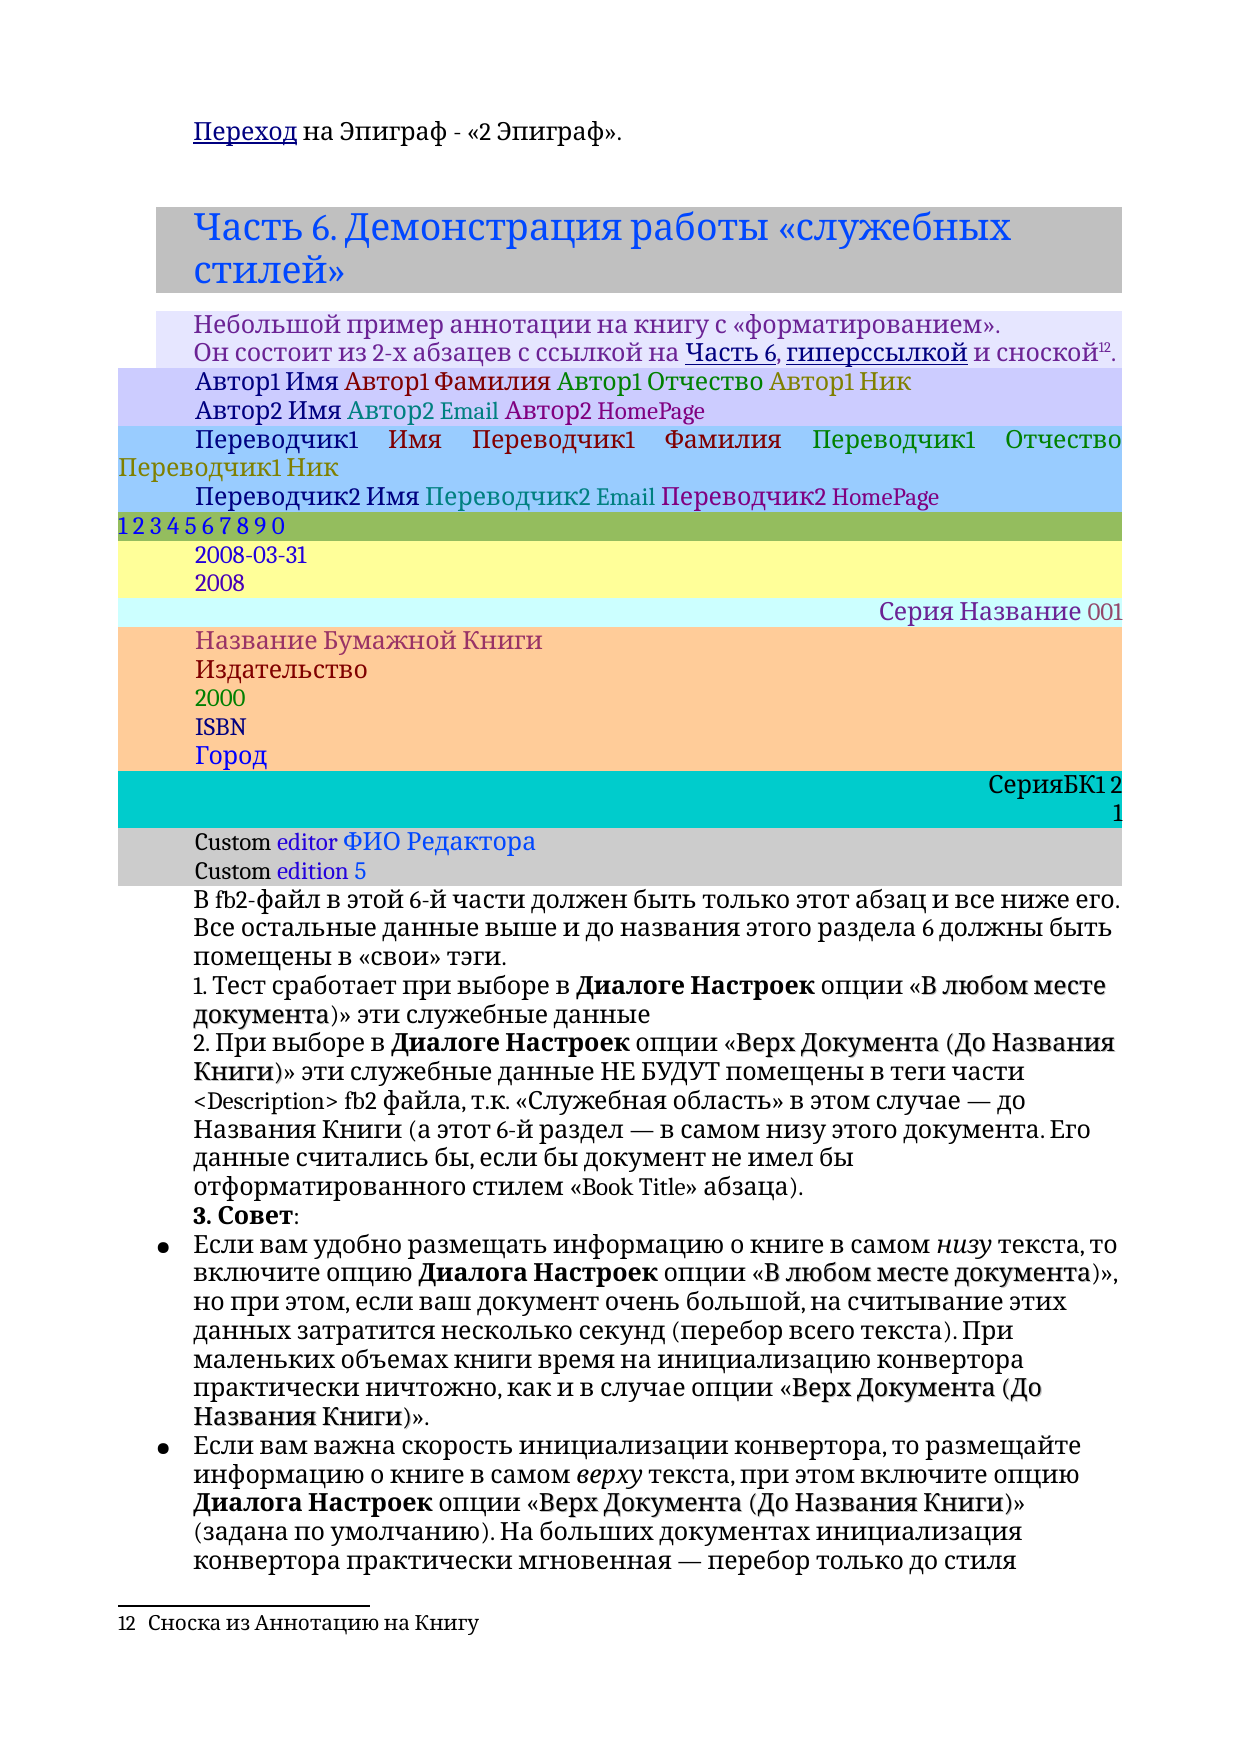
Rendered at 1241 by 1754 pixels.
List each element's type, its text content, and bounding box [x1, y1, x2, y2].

text 2008-03-31 [118, 541, 1122, 569]
text Издательство [118, 656, 1122, 684]
text Автор2 Имя Автор2 Email Автор2 HomePage [118, 397, 1122, 426]
list Часть 6. Демонстрация работы «служебных стилей» [156, 207, 1122, 293]
list Небольшой пример аннотации на книгу с «форматированием». [156, 311, 1122, 339]
text Переводчик2 Имя Переводчик2 Email Переводчик2 HomePage [118, 483, 1122, 512]
text ISBN [118, 713, 1122, 742]
text Переводчик1 Имя Переводчик1 Фамилия Переводчик1 Отчество Переводчик1 Ник [118, 426, 1122, 483]
list Переход на Эпиграф - «2 Эпиграф». [156, 118, 1122, 147]
list Если вам удобно размещать информацию о книге в самом низу текста, то включите опцию Диалога Настроек опции «В любом месте документа)», но при этом, если ваш документ очень большой, на считывание этих данных затратится несколько секунд (перебор всего текста). При маленьких объемах книги время на инициализацию конвертора практически ничтожно, как и в случае опции «Верх Документа (До Названия Книги)». [156, 1231, 1122, 1432]
list 2. При выборе в Диалоге Настроек опции «Верх Документа (До Названия Книги)» эти служебные данные НЕ БУДУТ помещены в теги части <Description> fb2 файла, т.к. «Служебная область» в этом случае — до Названия Книги (а этот 6-й раздел — в самом низу этого документа. Его данные считались бы, если бы документ не имел бы отформатированного стилем «Book Title» абзаца). [156, 1029, 1122, 1202]
text Серия Название 001 [118, 598, 1122, 627]
text 2008 [118, 569, 1122, 598]
text 1 [118, 799, 1122, 828]
text 1 2 3 4 5 6 7 8 9 0 [118, 512, 1122, 541]
list Сноска из Аннотацию на Книгу [118, 1612, 1122, 1636]
text СерияБК1 2 [118, 771, 1122, 799]
text 2000 [118, 684, 1122, 713]
list В fb2-файл в этой 6-й части должен быть только этот абзац и все ниже его. Все остальные данные выше и до названия этого раздела 6 должны быть помещены в «свои» тэги. [156, 886, 1122, 972]
list Если вам важна скорость инициализации конвертора, то размещайте информацию о книге в самом верху текста, при этом включите опцию Диалога Настроек опции «Верх Документа (До Названия Книги)» (задана по умолчанию). На больших документах инициализация конвертора практически мгновенная — перебор только до стиля [156, 1432, 1122, 1576]
text Название Бумажной Книги [118, 627, 1122, 656]
list 1. Тест сработает при выборе в Диалоге Настроек опции «В любом месте документа)» эти служебные данные [156, 972, 1122, 1029]
list 3. Совет: [156, 1202, 1122, 1231]
text Custom edition 5 [118, 857, 1122, 886]
text Автор1 Имя Автор1 Фамилия Автор1 Отчество Автор1 Ник [118, 368, 1122, 397]
text Custom editor ФИО Редактора [118, 828, 1122, 857]
list Он состоит из 2-х абзацев с ссылкой на Часть 6, гиперссылкой и сноской. [156, 339, 1122, 368]
text Город [118, 742, 1122, 771]
